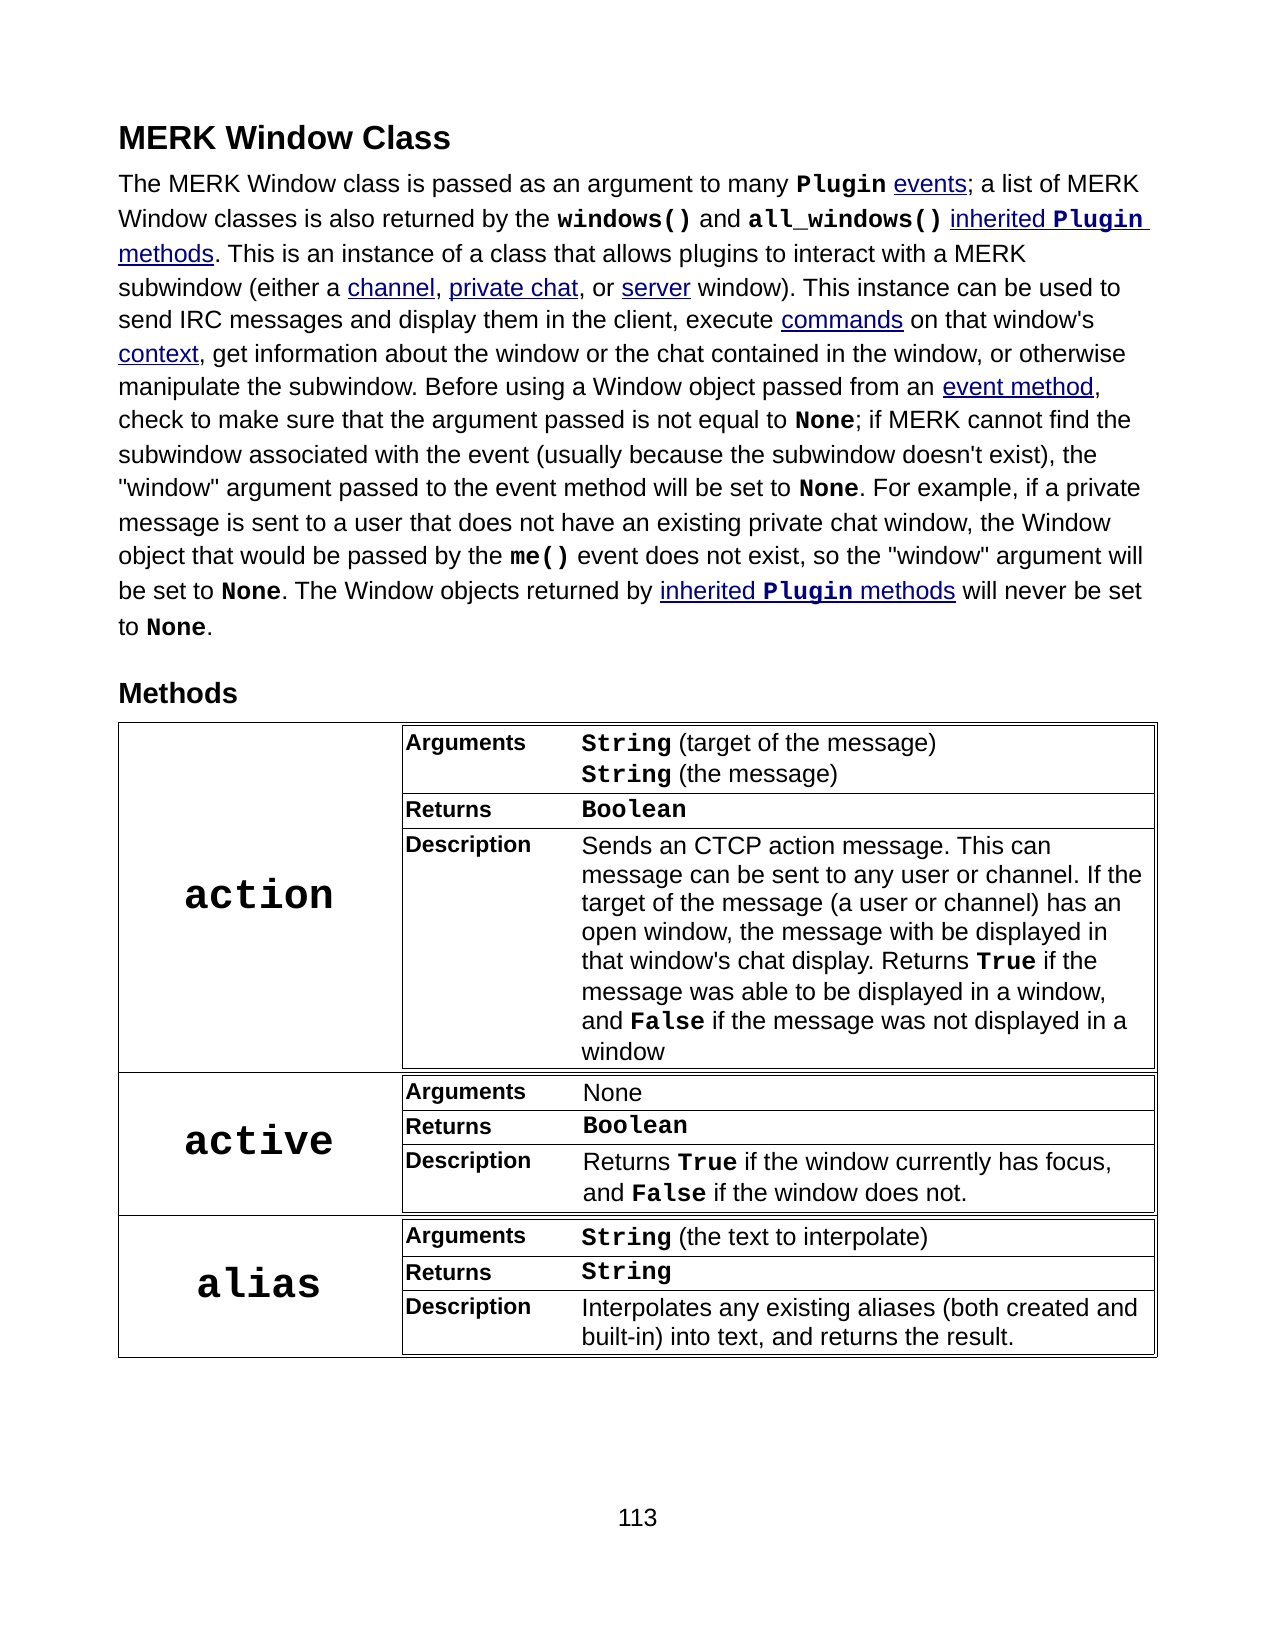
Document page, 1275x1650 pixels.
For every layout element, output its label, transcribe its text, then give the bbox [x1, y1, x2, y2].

table_header Arguments [403, 726, 578, 793]
table_cell Returns True if the window currently has focus, and False if the window does not. [580, 1145, 1154, 1212]
table_header None [580, 1076, 1154, 1109]
table_cell Sends an CTCP action message. This can message can be sent to any user or channel. If the target of the message (a user or channel) has an open window, the message with be displayed in that window's chat display. Returns True if the message was able to be displayed in a window, and False if the message was not displayed in a window [578, 829, 1154, 1068]
subtitle MERK Window Class [118, 118, 1157, 157]
table_cell Returns [403, 1257, 578, 1290]
table_cell Description [403, 1291, 578, 1354]
table_header Arguments [403, 1220, 578, 1256]
table_cell Description [403, 829, 578, 1068]
table_cell [399, 1073, 1157, 1215]
table_header String (the text to interpolate) [578, 1220, 1154, 1256]
table_cell Returns [403, 1111, 580, 1144]
text The MERK Window class is passed as an argument to many Plugin events; a list of MERK Window classes is also returned by the windows() and all_windows() inherited Plugin methods. This is an instance of a class that allows plugins to interact with a MERK subwindow (either a channel, private chat, or server window). This instance can be used to send IRC messages and display them in the client, execute commands on that window's context, get information about the window or the chat contained in the window, or otherwise manipulate the subwindow. Before using a Window object passed from an event method, check to make sure that the argument passed is not equal to None; if MERK cannot find the subwindow associated with the event (usually because the subwindow doesn't exist), the "window" argument passed to the event method will be set to None. For example, if a private message is sent to a user that does not have an existing private chat window, the Window object that would be passed by the me() event does not exist, so the "window" argument will be set to None. The Window objects returned by inherited Plugin methods will never be set to None. [118, 169, 1157, 642]
table_cell [399, 1216, 1157, 1357]
table_header action [119, 723, 399, 1072]
table_cell Boolean [580, 1111, 1154, 1144]
table_header String (target of the message) String (the message) [578, 726, 1154, 793]
table_cell active [119, 1073, 399, 1215]
table_header [399, 723, 1157, 1072]
table_cell Description [403, 1145, 580, 1212]
table_cell alias [119, 1216, 399, 1357]
table_cell Interpolates any existing aliases (both created and built-in) into text, and returns the result. [578, 1291, 1154, 1354]
table_cell Boolean [578, 794, 1154, 828]
subtitle Methods [118, 676, 1157, 710]
table_header Arguments [403, 1076, 580, 1109]
table_cell Returns [403, 794, 578, 828]
table_cell String [578, 1257, 1154, 1290]
